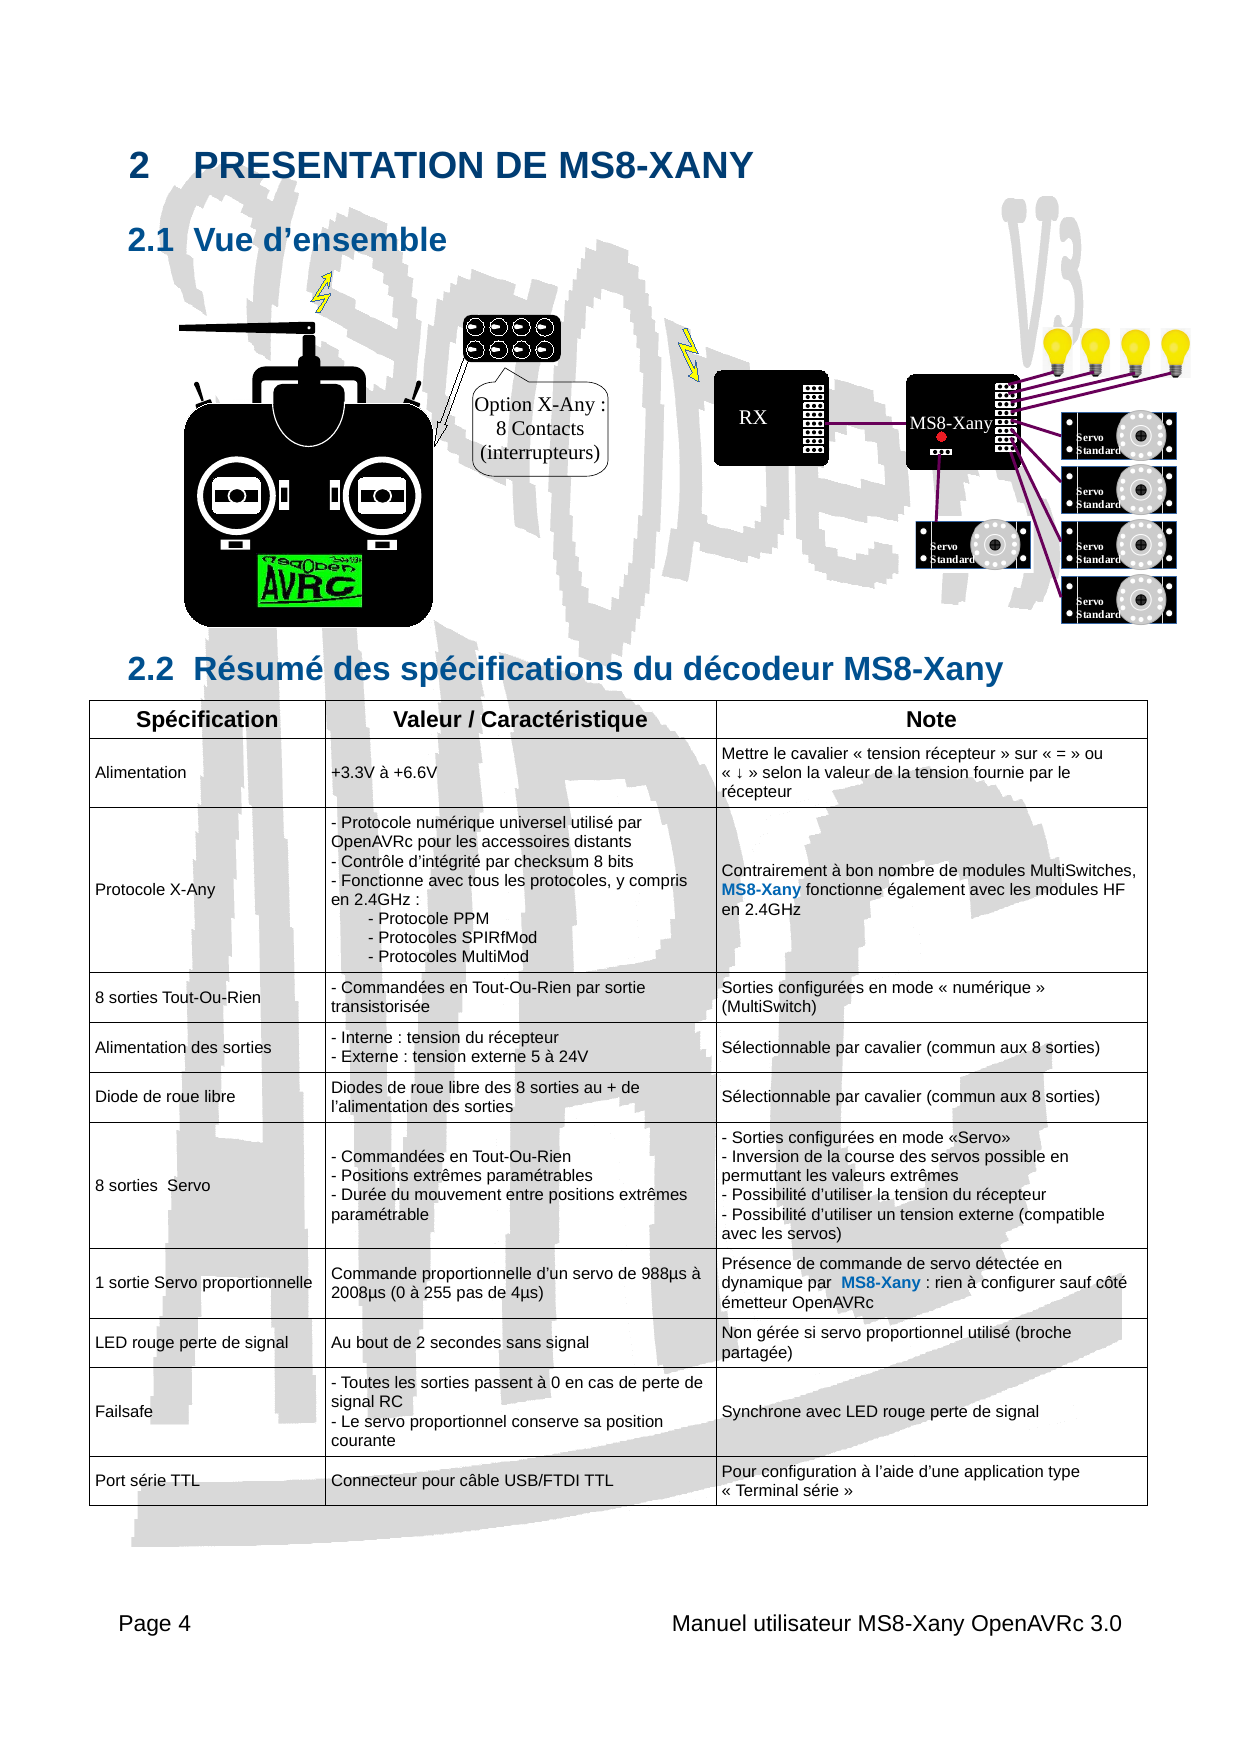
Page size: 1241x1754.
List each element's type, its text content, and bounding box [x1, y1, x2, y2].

table_header Spécification [90, 701, 325, 738]
table_cell Alimentation [90, 739, 325, 807]
table_cell Connecteur pour câble USB/FTDI TTL [326, 1457, 716, 1505]
picture [1042, 327, 1073, 377]
table_cell - Sorties configurées en mode «Servo» - Inversion de la course des servos possible en permuttant les valeurs extrêmes - Possibilité d’utiliser la tension du récepteur - Possibilité d’utiliser un tension externe (compatible avec les servos) [717, 1123, 1147, 1248]
picture [1080, 328, 1111, 377]
table_cell Failsafe [90, 1368, 325, 1456]
table_cell 8 sorties Servo [90, 1123, 325, 1248]
table_cell Synchrone avec LED rouge perte de signal [717, 1368, 1147, 1456]
table_cell Diodes de roue libre des 8 sorties au + de l’alimentation des sorties [326, 1073, 716, 1122]
picture [1061, 407, 1180, 628]
table_cell +3.3V à +6.6V [326, 739, 716, 807]
table_cell Alimentation des sorties [90, 1023, 325, 1072]
table_cell 1 sortie Servo proportionnelle [90, 1249, 325, 1317]
table_cell Protocole X-Any [90, 808, 325, 972]
picture [1120, 328, 1151, 378]
table_cell 8 sorties Tout-Ou-Rien [90, 973, 325, 1022]
table_cell Sélectionnable par cavalier (commun aux 8 sorties) [717, 1023, 1147, 1072]
subtitle Résumé des spécifications du décodeur MS8-Xany [118, 649, 1122, 688]
table_cell Présence de commande de servo détectée en dynamique par MS8-Xany : rien à configurer sauf côté émetteur OpenAVRc [717, 1249, 1147, 1317]
table_cell Pour configuration à l’aide d’une application type « Terminal série » [717, 1457, 1147, 1505]
subtitle PRESENTATION DE MS8-XANY [118, 143, 1122, 187]
table_header Note [717, 701, 1147, 738]
table_cell LED rouge perte de signal [90, 1319, 325, 1367]
table_cell - Toutes les sorties passent à 0 en cas de perte de signal RC - Le servo proportionnel conserve sa position courante [326, 1368, 716, 1456]
table_cell Au bout de 2 secondes sans signal [326, 1319, 716, 1367]
table_cell Diode de roue libre [90, 1073, 325, 1122]
table_cell Commande proportionnelle d’un servo de 988µs à 2008µs (0 à 255 pas de 4µs) [326, 1249, 716, 1317]
table_cell Sorties configurées en mode « numérique » (MultiSwitch) [717, 973, 1147, 1022]
table_cell Non gérée si servo proportionnel utilisé (broche partagée) [717, 1319, 1147, 1367]
picture [1160, 328, 1191, 378]
table_cell Mettre le cavalier « tension récepteur » sur « = » ou « ↓ » selon la valeur de la tension fournie par le récepteur [717, 739, 1147, 807]
table_cell Sélectionnable par cavalier (commun aux 8 sorties) [717, 1073, 1147, 1122]
table_cell Contrairement à bon nombre de modules MultiSwitches, MS8-Xany fonctionne également avec les modules HF en 2.4GHz [717, 808, 1147, 972]
table_cell - Commandées en Tout-Ou-Rien - Positions extrêmes paramétrables - Durée du mouvement entre positions extrêmes paramétrable [326, 1123, 716, 1248]
picture [256, 553, 363, 608]
subtitle Vue d’ensemble [118, 220, 1122, 259]
picture [915, 516, 1034, 573]
table_cell Port série TTL [90, 1457, 325, 1505]
table_header Valeur / Caractéristique [326, 701, 716, 738]
table_cell - Protocole numérique universel utilisé par OpenAVRc pour les accessoires distants - Contrôle d’intégrité par checksum 8 bits - Fonctionne avec tous les protocoles, y compris en 2.4GHz : - Protocole PPM - Protocoles SPIRfMod - Protocoles MultiMod [326, 808, 716, 972]
table_cell - Interne : tension du récepteur - Externe : tension externe 5 à 24V [326, 1023, 716, 1072]
table_cell - Commandées en Tout-Ou-Rien par sortie transistorisée [326, 973, 716, 1022]
